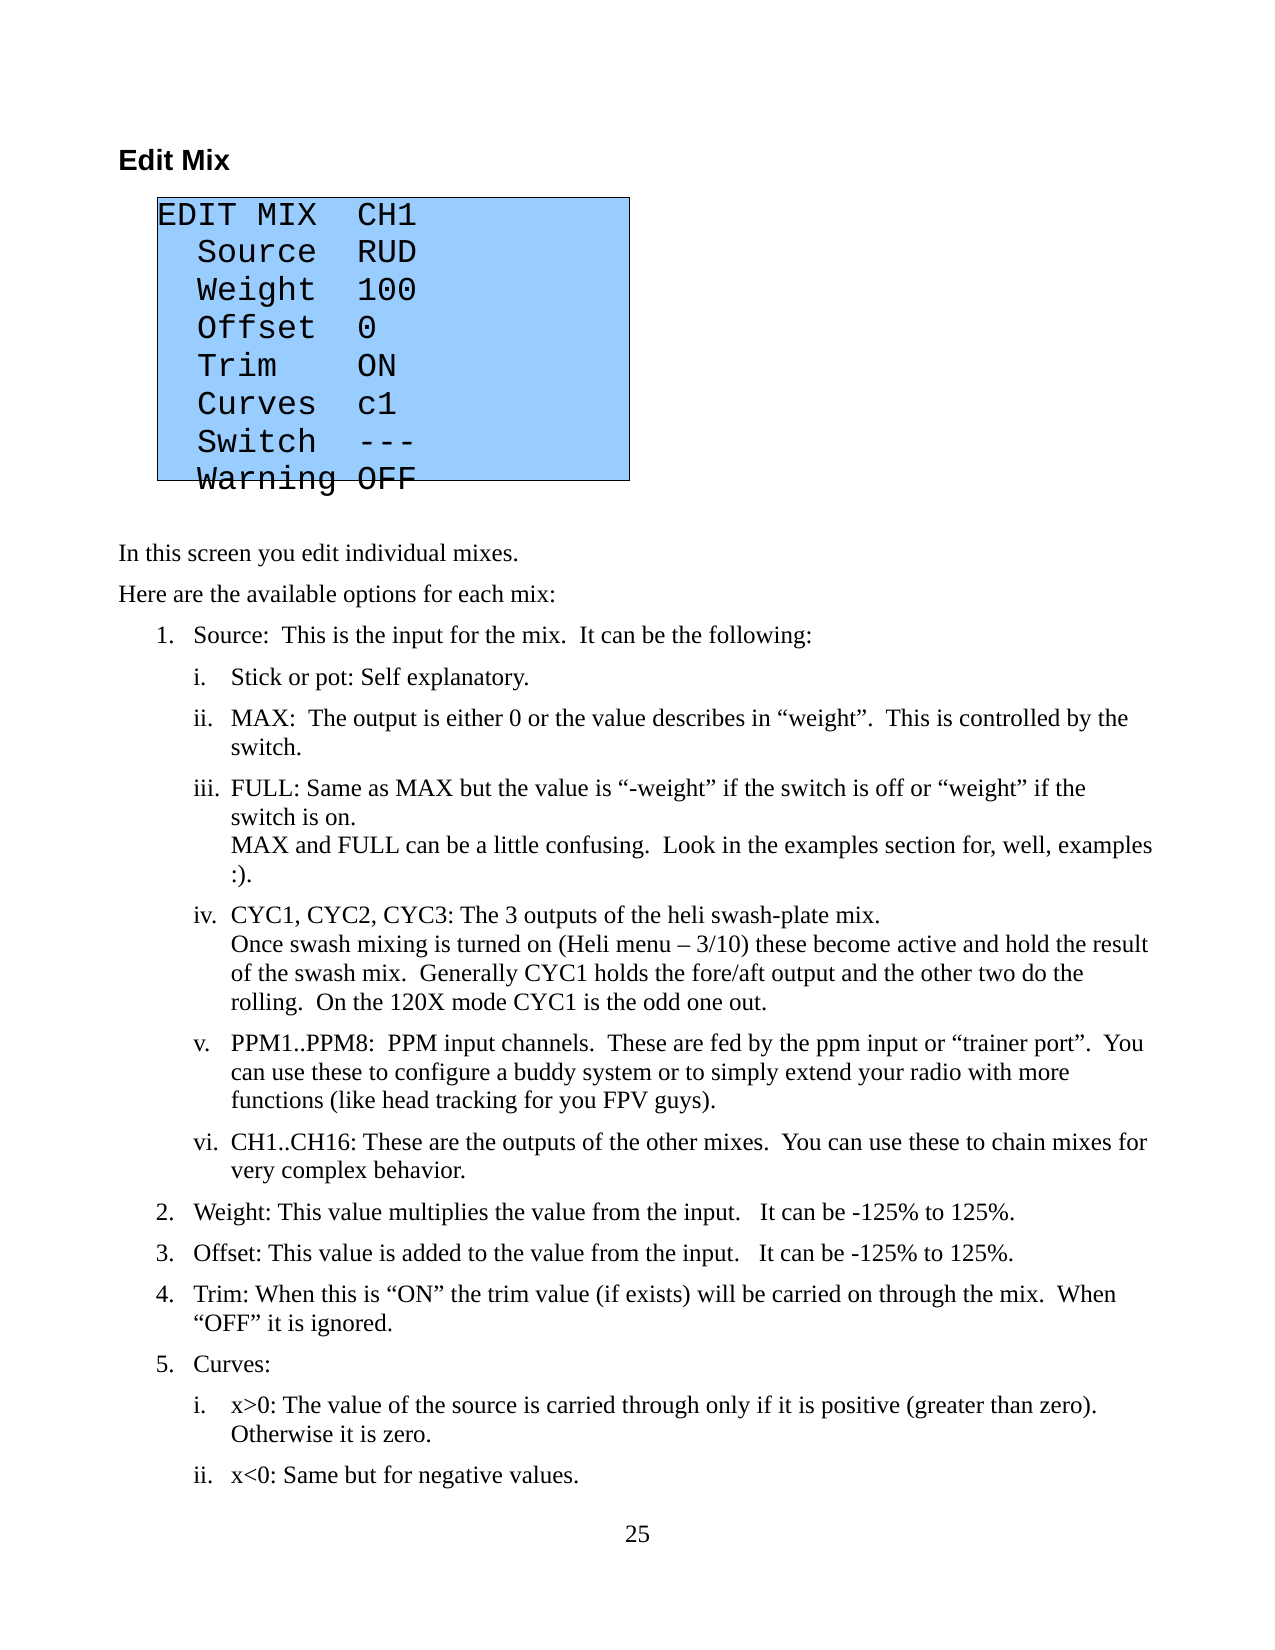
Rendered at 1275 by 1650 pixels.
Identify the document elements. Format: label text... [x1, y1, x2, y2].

list CYC1, CYC2, CYC3: The 3 outputs of the heli swash-plate mix. Once swash mixing is turned on (Heli menu – 3/10) these become active and hold the result of the swash mix. Generally CYC1 holds the fore/aft output and the other two do the rolling. On the 120X mode CYC1 is the odd one out. [193, 901, 1157, 1016]
list Trim: When this is “ON” the trim value (if exists) will be carried on through the mix. When “OFF” it is ignored. [156, 1279, 1157, 1337]
subtitle Edit Mix [118, 143, 1157, 177]
list Weight: This value multiplies the value from the input. It can be -125% to 125%. [156, 1197, 1157, 1226]
text Here are the available options for each mix: [118, 579, 1157, 608]
list Source: This is the input for the mix. It can be the following: [156, 621, 1157, 649]
list Stick or pot: Self explanatory. [193, 662, 1157, 691]
list x<0: Same but for negative values. [193, 1461, 1157, 1489]
list Offset: This value is added to the value from the input. It can be -125% to 125%. [156, 1238, 1157, 1267]
text In this screen you edit individual mixes. [118, 538, 1157, 567]
list PPM1..PPM8: PPM input channels. These are fed by the ppm input or “trainer port”. You can use these to configure a buddy system or to simply extend your radio with more functions (like head tracking for you FPV guys). [193, 1028, 1157, 1114]
list MAX: The output is either 0 or the value describes in “weight”. This is controlled by the switch. [193, 703, 1157, 761]
list x>0: The value of the source is carried through only if it is positive (greater than zero). Otherwise it is zero. [193, 1391, 1157, 1448]
list CH1..CH16: These are the outputs of the other mixes. You can use these to chain mixes for very complex behavior. [193, 1127, 1157, 1184]
list Curves: [156, 1349, 1157, 1378]
list FULL: Same as MAX but the value is “-weight” if the switch is off or “weight” if the switch is on. MAX and FULL can be a little confusing. Look in the examples section for, well, examples :). [193, 773, 1157, 888]
